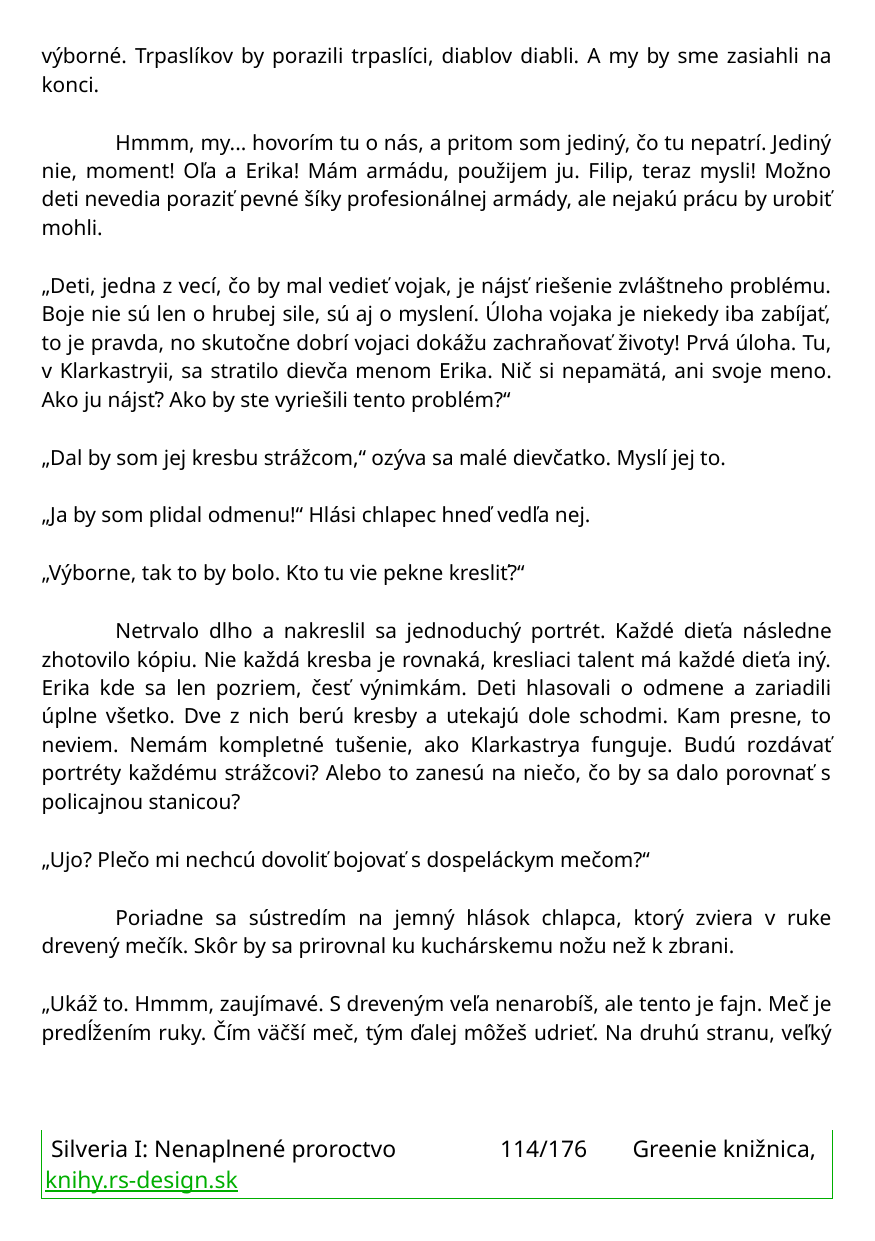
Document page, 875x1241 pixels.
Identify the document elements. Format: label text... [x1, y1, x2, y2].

text „Výborne, tak to by bolo. Kto tu vie pekne kresliť?“ [41, 558, 833, 587]
text Poriadne sa sústredím na jemný hlások chlapca, ktorý zviera v ruke drevený mečík. Skôr by sa prirovnal ku kuchárskemu nožu než k zbrani. [41, 903, 833, 960]
text Netrvalo dlho a nakreslil sa jednoduchý portrét. Každé dieťa následne zhotovilo kópiu. Nie každá kresba je rovnaká, kresliaci talent má každé dieťa iný. Erika kde sa len pozriem, česť výnimkám. Deti hlasovali o odmene a zariadili úplne všetko. Dve z nich berú kresby a utekajú dole schodmi. Kam presne, to neviem. Nemám kompletné tušenie, ako Klarkastrya funguje. Budú rozdávať portréty každému strážcovi? Alebo to zanesú na niečo, čo by sa dalo porovnať s policajnou stanicou? [41, 616, 833, 815]
text Hmmm, my... hovorím tu o nás, a pritom som jediný, čo tu nepatrí. Jediný nie, moment! Oľa a Erika! Mám armádu, použijem ju. Filip, teraz mysli! Možno deti nevedia poraziť pevné šíky profesionálnej armády, ale nejakú prácu by urobiť mohli. [41, 128, 833, 241]
text „Dal by som jej kresbu strážcom,“ ozýva sa malé dievčatko. Myslí jej to. [41, 443, 833, 471]
text „Ukáž to. Hmmm, zaujímavé. S dreveným veľa nenarobíš, ale tento je fajn. Meč je predĺžením ruky. Čím väčší meč, tým ďalej môžeš udrieť. Na druhú stranu, veľký [41, 989, 833, 1046]
text „Ja by som plidal odmenu!“ Hlási chlapec hneď vedľa nej. [41, 501, 833, 529]
text „Deti, jedna z vecí, čo by mal vedieť vojak, je nájsť riešenie zvláštneho problému. Boje nie sú len o hrubej sile, sú aj o myslení. Úloha vojaka je niekedy iba zabíjať, to je pravda, no skutočne dobrí vojaci dokážu zachraňovať životy! Prvá úloha. Tu, v Klarkastryii, sa stratilo dievča menom Erika. Nič si nepamätá, ani svoje meno. Ako ju nájsť? Ako by ste vyriešili tento problém?“ [41, 271, 833, 413]
text „Ujo? Plečo mi nechcú dovoliť bojovať s dospeláckym mečom?“ [41, 845, 833, 873]
text výborné. Trpaslíkov by porazili trpaslíci, diablov diabli. A my by sme zasiahli na konci. [41, 41, 833, 98]
